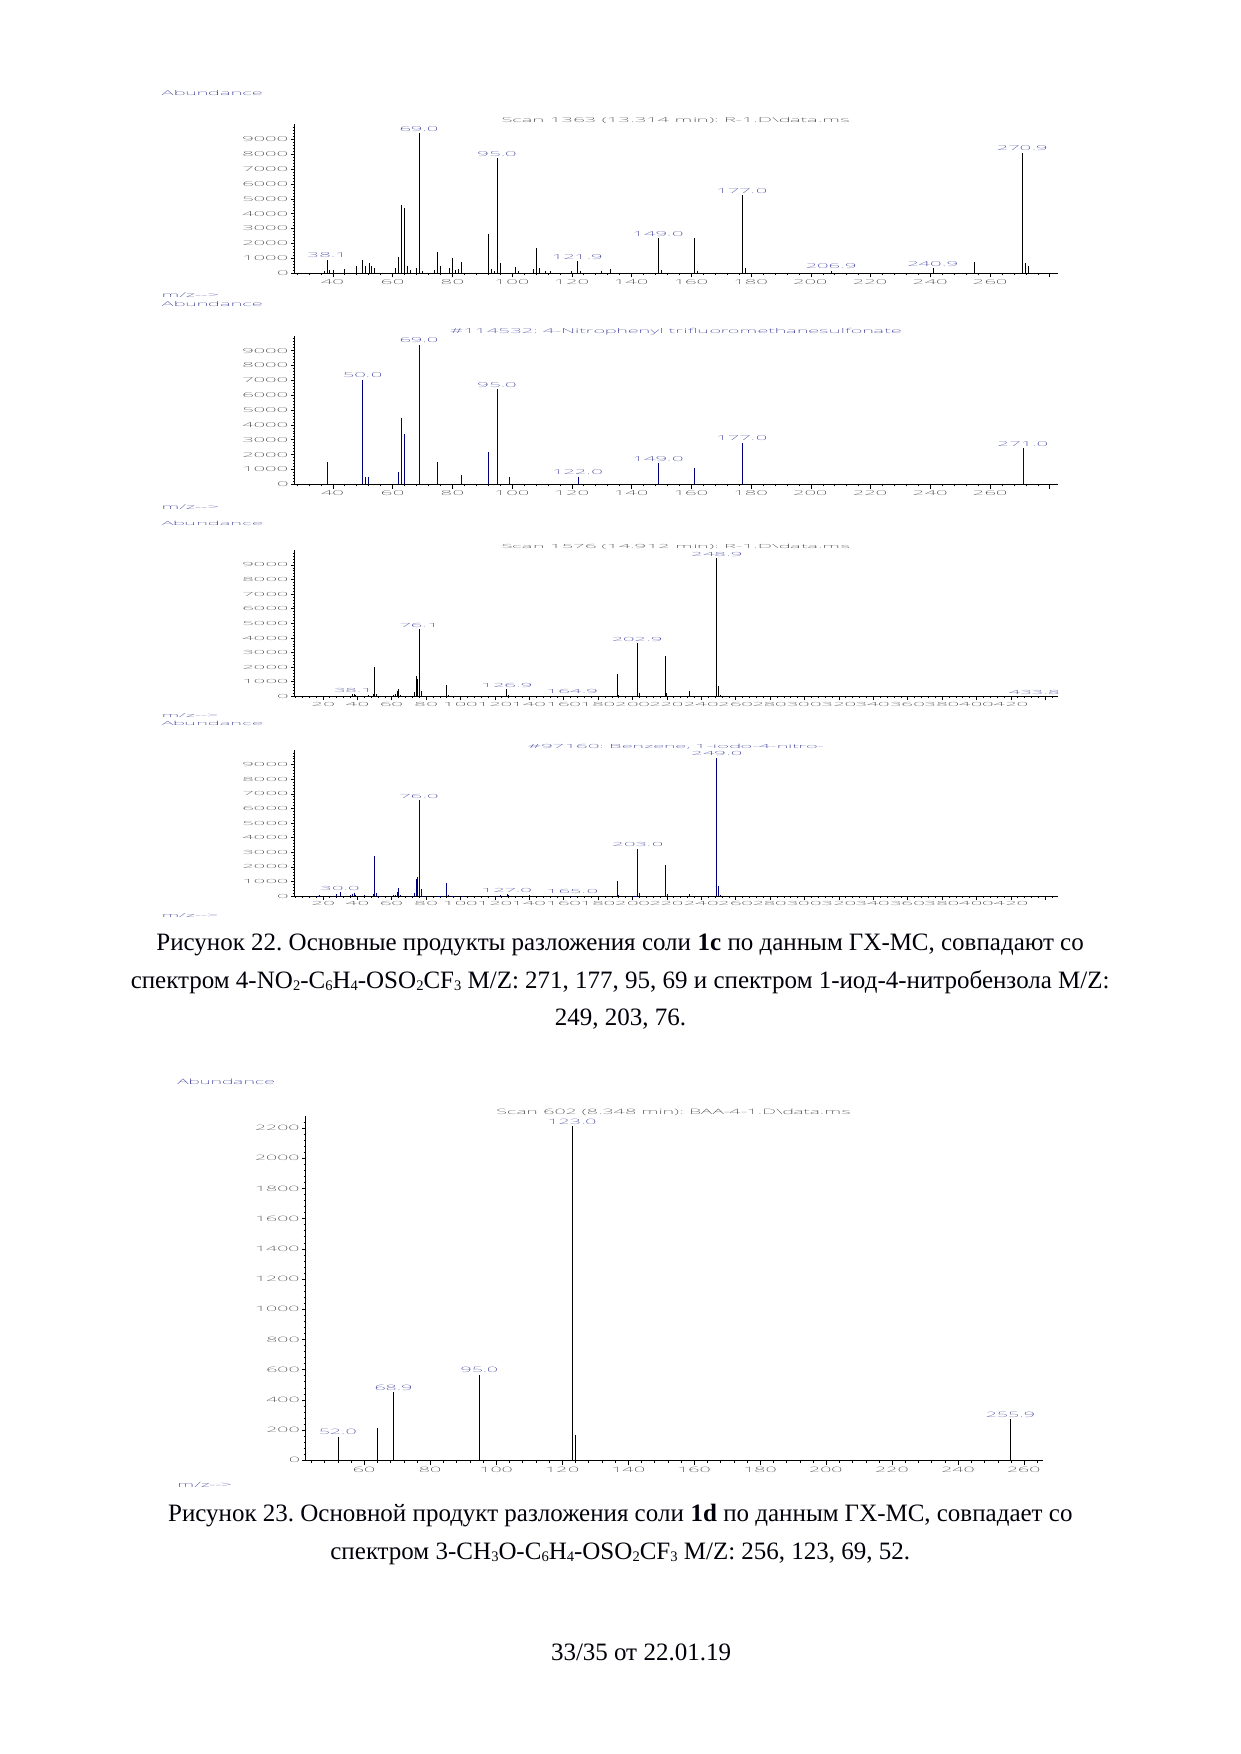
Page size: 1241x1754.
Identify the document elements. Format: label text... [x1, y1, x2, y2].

text Рисунок 22. Основные продукты разложения соли 1c по данным ГХ-МС, совпадают со спектром 4-NO2-C6H4-OSO2CF3 M/Z: 271, 177, 95, 69 и спектром 1-иод-4-нитробензола M/Z: 249, 203, 76. [118, 927, 1122, 1031]
text Рисунок 23. Основной продукт разложения соли 1d по данным ГХ-МС, совпадает со спектром 3-CH3O-C6H4-OSO2CF3 M/Z: 256, 123, 69, 52. [118, 1498, 1122, 1564]
